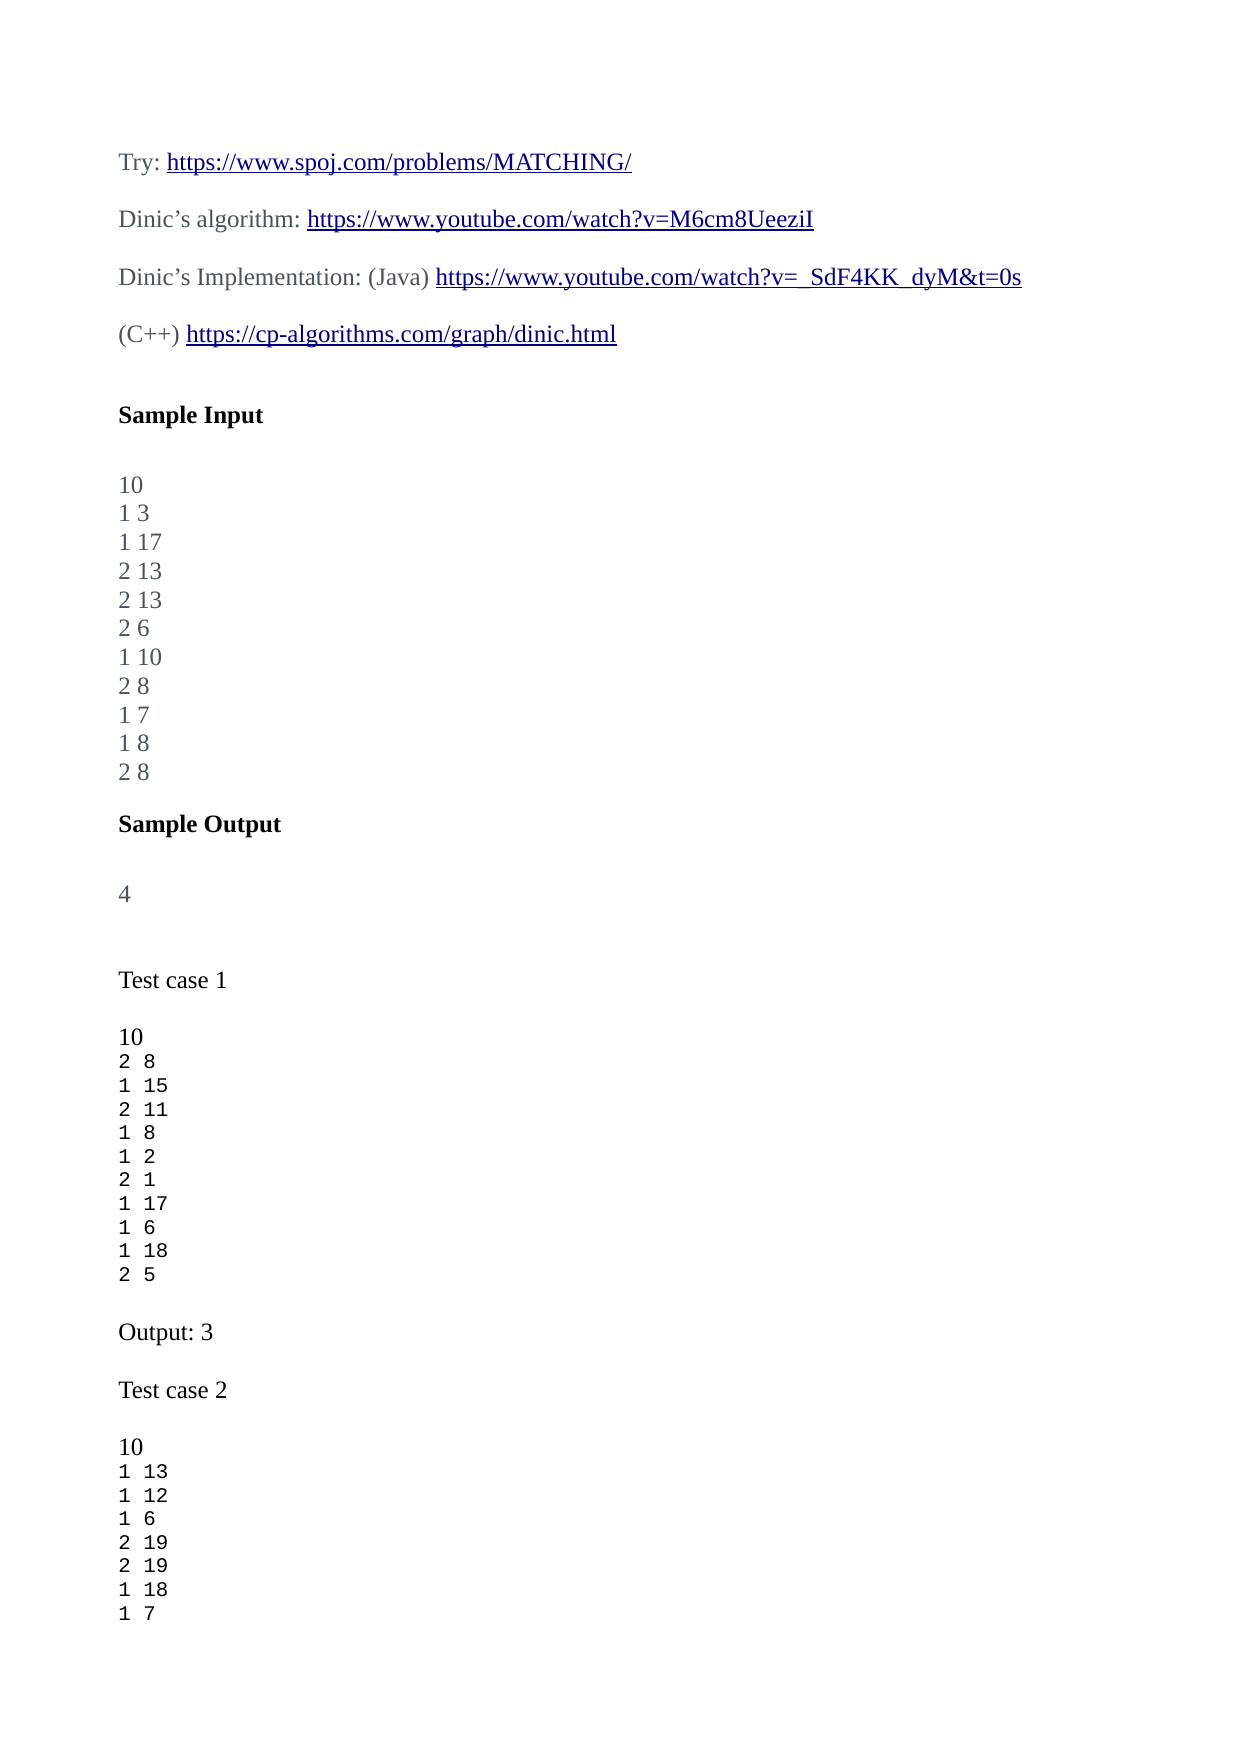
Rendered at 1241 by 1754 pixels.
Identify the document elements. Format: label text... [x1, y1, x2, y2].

text Test case 1 [118, 965, 1122, 994]
text 2 6 [118, 613, 1122, 642]
text Dinic’s algorithm: https://www.youtube.com/watch?v=M6cm8UeeziI [118, 204, 1122, 233]
text 1 18 [118, 1579, 1122, 1603]
text Dinic’s Implementation: (Java) https://www.youtube.com/watch?v=_SdF4KK_dyM&t=0s [118, 262, 1122, 291]
text 10 [118, 1432, 1122, 1461]
text 4 [118, 879, 1122, 907]
text Sample Output [118, 809, 1122, 838]
text Try: https://www.spoj.com/problems/MATCHING/ [118, 147, 1122, 176]
text 1 8 [118, 1122, 1122, 1146]
text 1 7 [118, 1603, 1122, 1626]
text 1 2 [118, 1146, 1122, 1169]
text 2 5 [118, 1264, 1122, 1288]
text 2 19 [118, 1556, 1122, 1579]
text 10 [118, 470, 1122, 498]
text 1 12 [118, 1484, 1122, 1508]
text 1 15 [118, 1075, 1122, 1098]
text 1 3 [118, 498, 1122, 527]
text 2 8 [118, 757, 1122, 786]
text 2 1 [118, 1169, 1122, 1193]
text 2 11 [118, 1098, 1122, 1122]
text Output: 3 [118, 1317, 1122, 1346]
text 1 13 [118, 1461, 1122, 1484]
text 1 10 [118, 642, 1122, 671]
text 1 7 [118, 700, 1122, 728]
text 2 13 [118, 585, 1122, 613]
text 2 8 [118, 1051, 1122, 1075]
text 1 6 [118, 1217, 1122, 1240]
text 2 19 [118, 1532, 1122, 1556]
text 1 6 [118, 1508, 1122, 1532]
text 1 17 [118, 1193, 1122, 1217]
text 10 [118, 1022, 1122, 1051]
text 1 18 [118, 1240, 1122, 1264]
text (C++) https://cp-algorithms.com/graph/dinic.html [118, 319, 1122, 348]
text Test case 2 [118, 1375, 1122, 1403]
text 1 8 [118, 728, 1122, 757]
text 2 8 [118, 671, 1122, 700]
text 2 13 [118, 556, 1122, 585]
text Sample Input [118, 400, 1122, 429]
text 1 17 [118, 527, 1122, 556]
